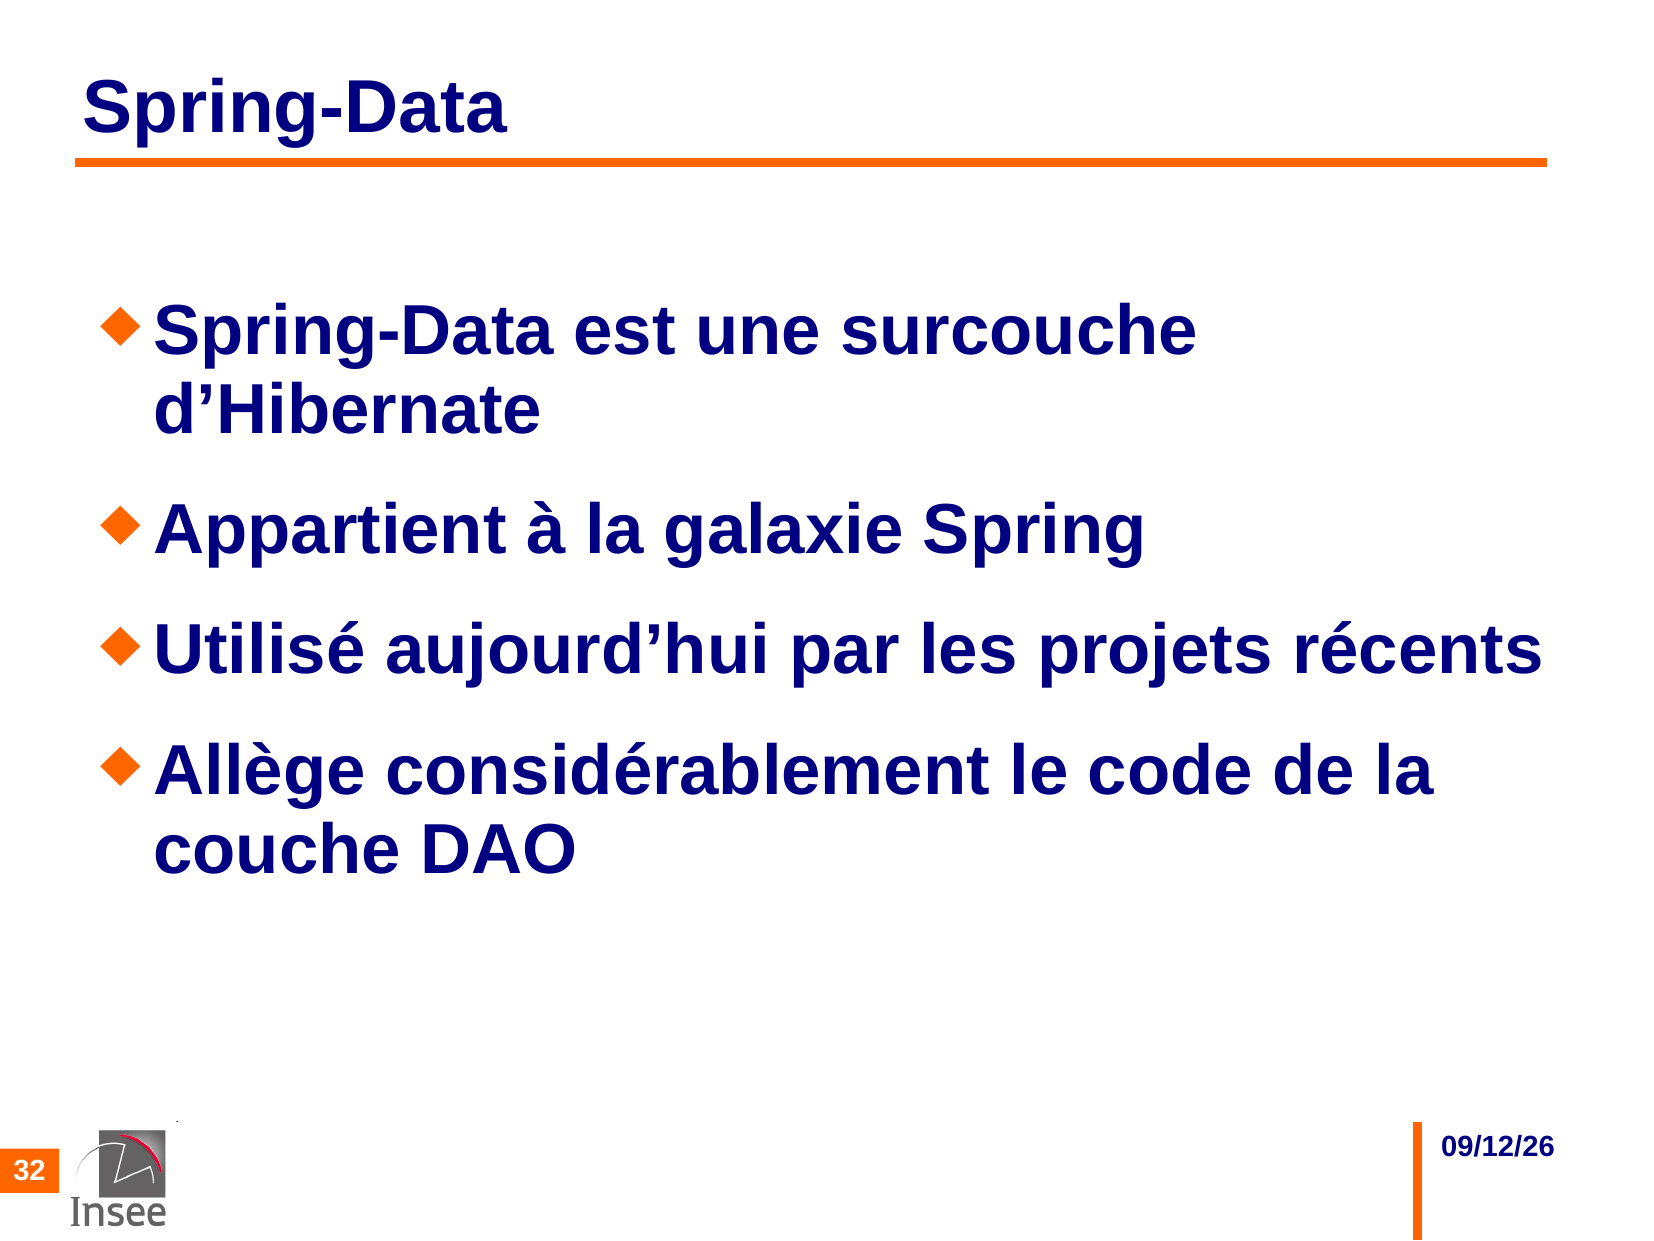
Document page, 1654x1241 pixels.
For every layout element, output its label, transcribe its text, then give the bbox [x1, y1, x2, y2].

list Spring-Data est une surcouche d’Hibernate Appartient à la galaxie Spring Utilisé aujourd’hui par les projets récents Allège considérablement le code de la couche DAO [82, 290, 1571, 1010]
picture [62, 1121, 178, 1241]
title Spring-Data [82, 49, 1619, 163]
